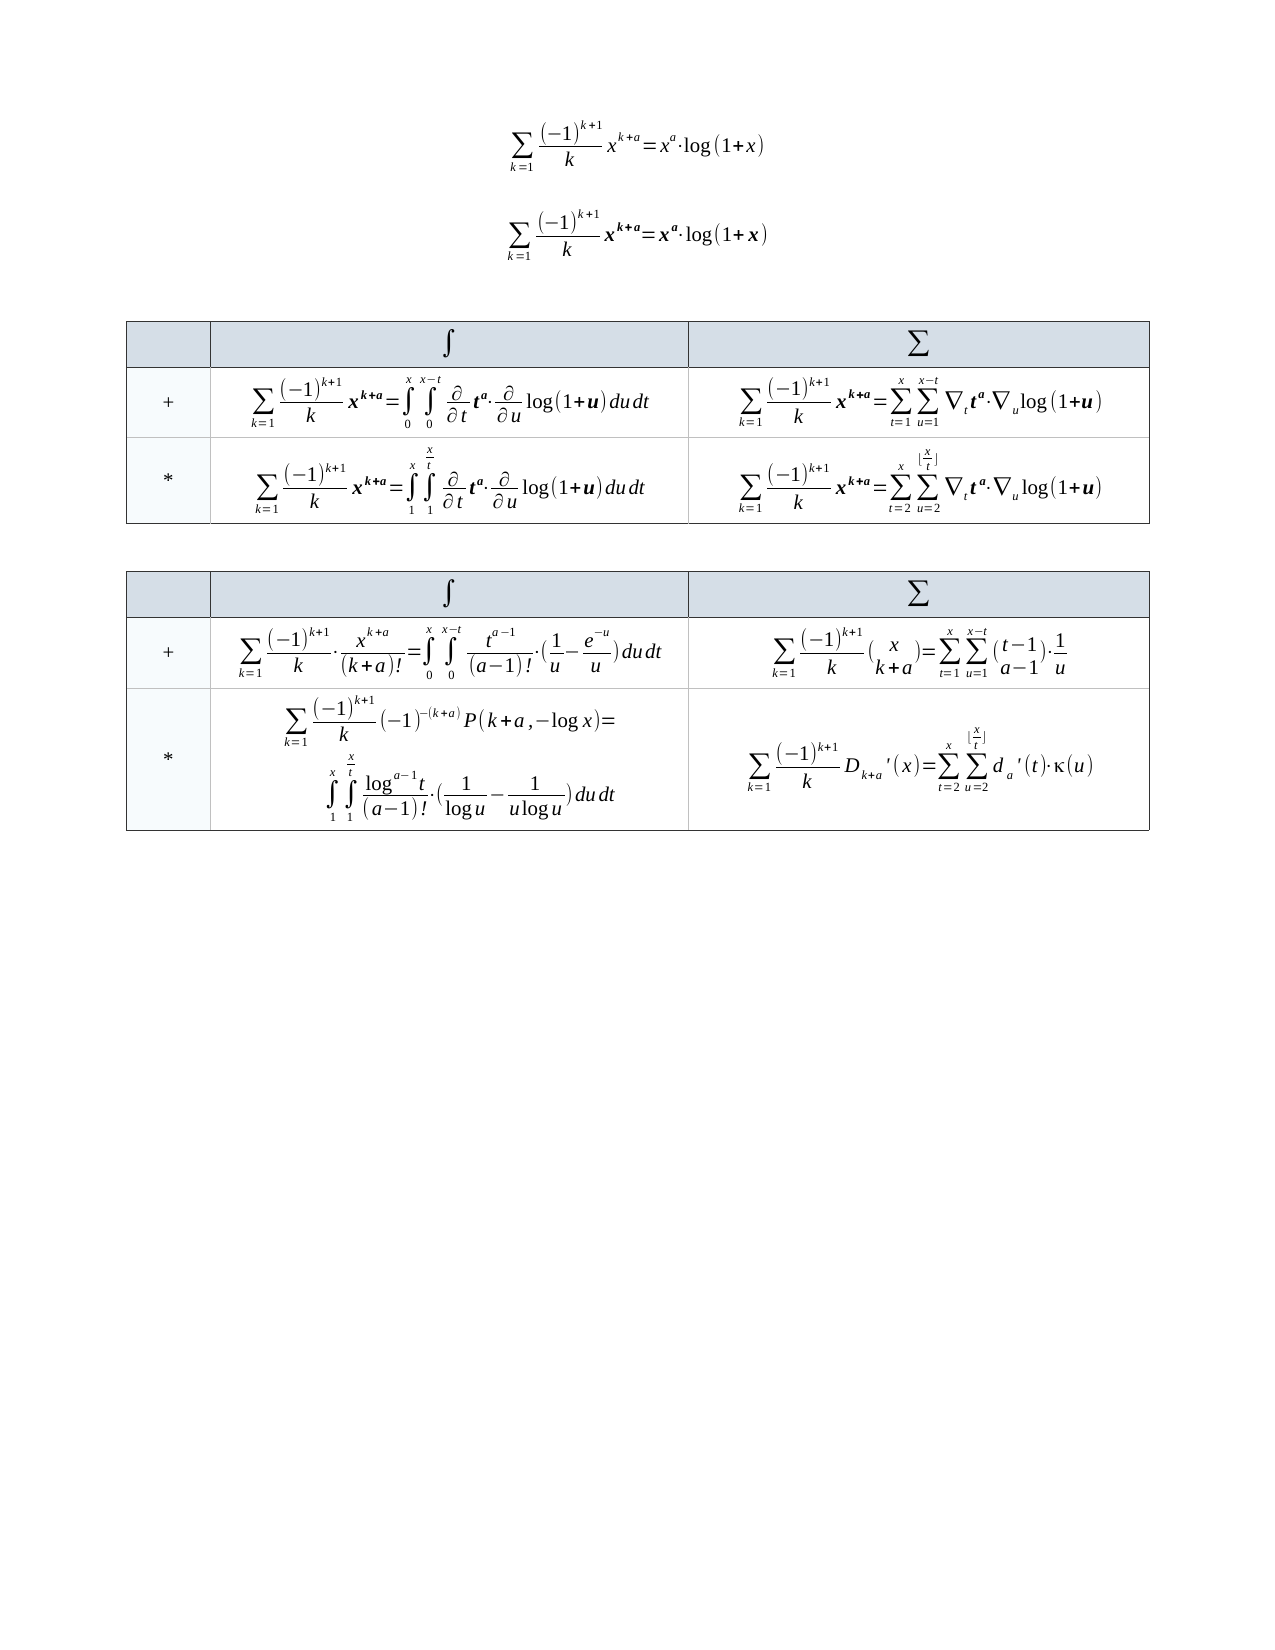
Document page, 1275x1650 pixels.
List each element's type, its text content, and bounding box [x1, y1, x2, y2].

table_cell [211, 438, 688, 523]
table_cell * [127, 438, 210, 523]
table_cell [689, 368, 1149, 437]
table_header [127, 322, 210, 367]
table_cell + [127, 618, 210, 688]
table_header [689, 572, 1149, 617]
table_cell [689, 689, 1149, 830]
table_cell [689, 438, 1149, 523]
table_header [127, 572, 210, 617]
table_cell * [127, 689, 210, 830]
table_header [211, 322, 688, 367]
table_cell [211, 618, 688, 688]
table_header [689, 322, 1149, 367]
table_cell [689, 618, 1149, 688]
table_cell [211, 689, 688, 830]
table_cell [211, 368, 688, 437]
table_cell + [127, 368, 210, 437]
table_header [211, 572, 688, 617]
